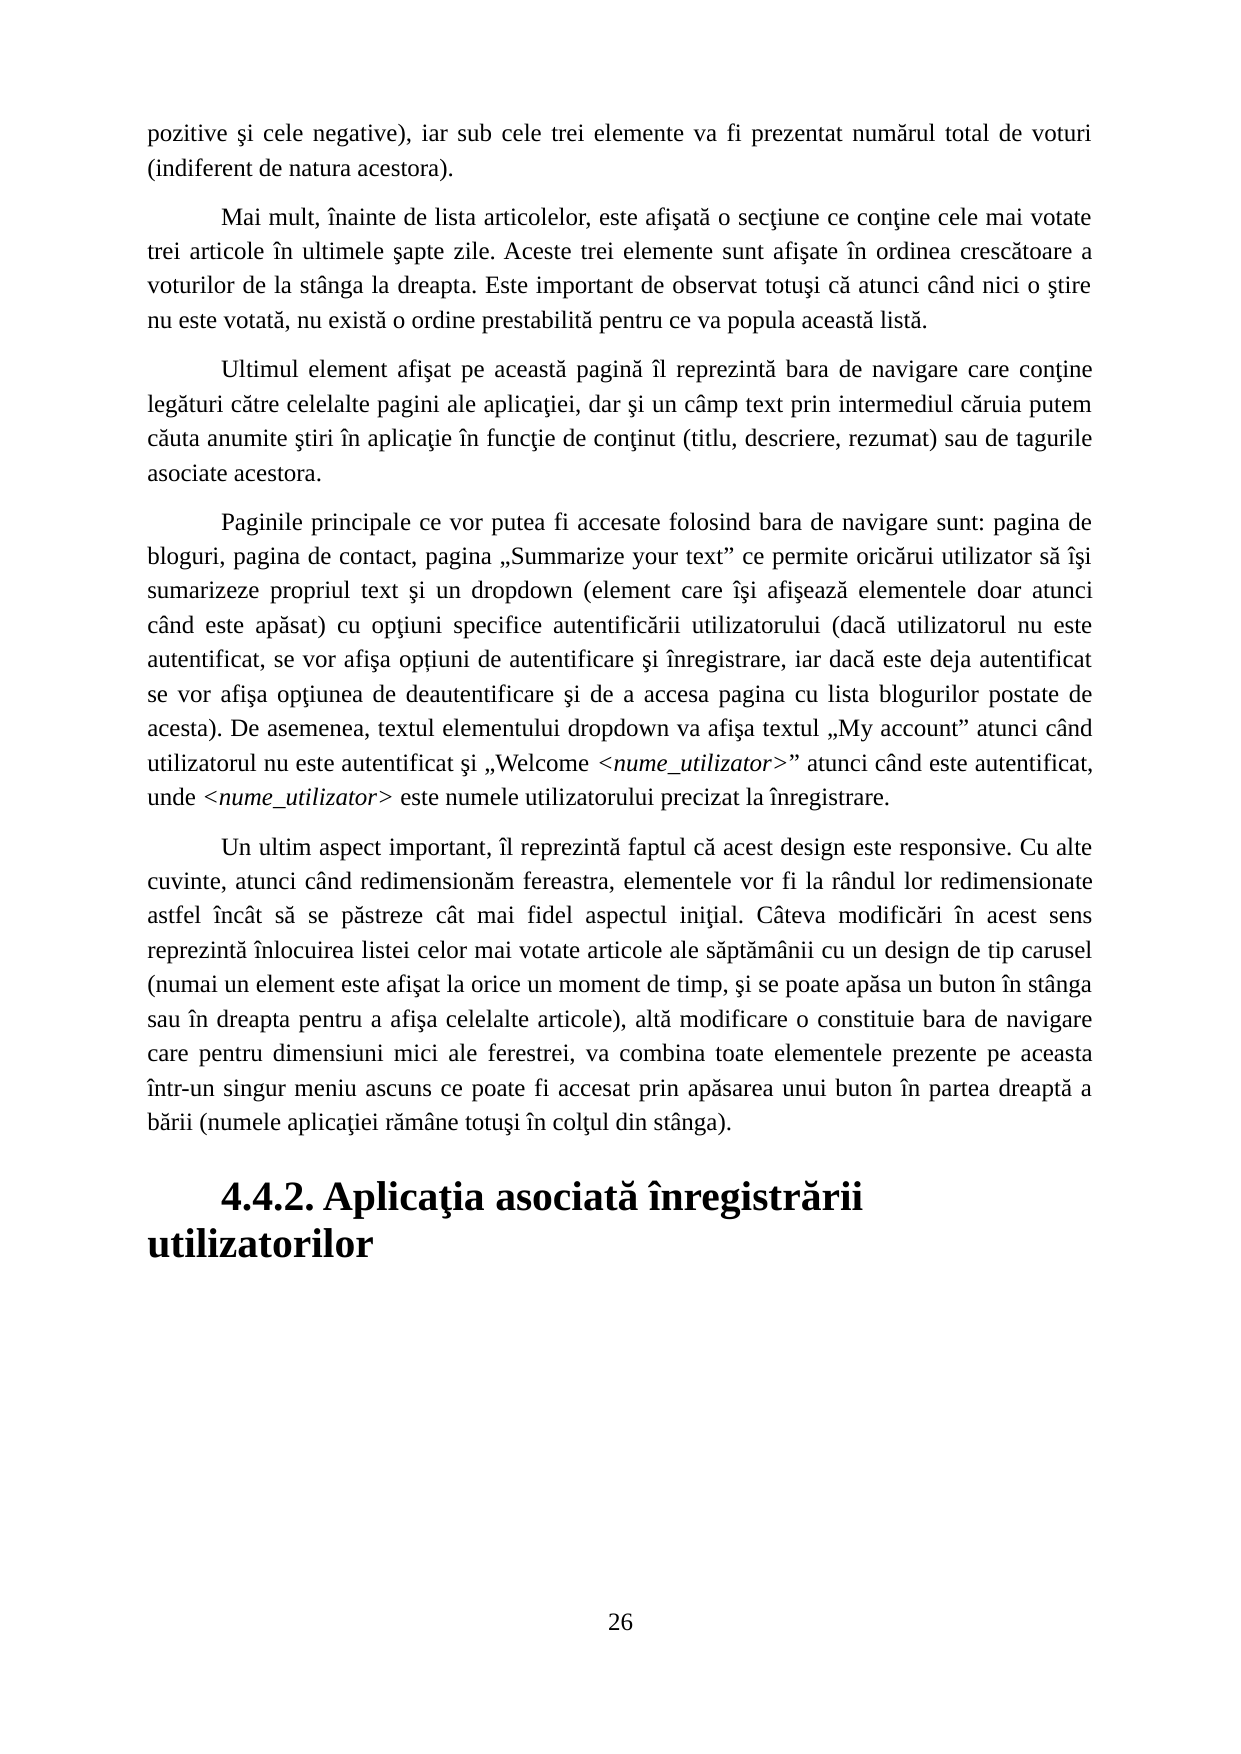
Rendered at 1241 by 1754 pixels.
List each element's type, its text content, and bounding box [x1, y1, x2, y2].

text Un ultim aspect important, îl reprezintă faptul că acest design este responsive. Cu alte cuvinte, atunci când redimensionăm fereastra, elementele vor fi la rândul lor redimensionate astfel încât să se păstreze cât mai fidel aspectul iniţial. Câteva modificări în acest sens reprezintă înlocuirea listei celor mai votate articole ale săptămânii cu un design de tip carusel (numai un element este afişat la orice un moment de timp, şi se poate apăsa un buton în stânga sau în dreapta pentru a afişa celelalte articole), altă modificare o constituie bara de navigare care pentru dimensiuni mici ale ferestrei, va combina toate elementele prezente pe aceasta într-un singur meniu ascuns ce poate fi accesat prin apăsarea unui buton în partea dreaptă a bării (numele aplicaţiei rămâne totuşi în colţul din stânga). [147, 832, 1093, 1136]
text pozitive şi cele negative), iar sub cele trei elemente va fi prezentat numărul total de voturi (indiferent de natura acestora). [147, 118, 1093, 181]
subtitle 4.4.2. Aplicaţia asociată înregistrării utilizatorilor [147, 1171, 1093, 1267]
text Mai mult, înainte de lista articolelor, este afişată o secţiune ce conţine cele mai votate trei articole în ultimele şapte zile. Aceste trei elemente sunt afişate în ordinea crescătoare a voturilor de la stânga la dreapta. Este important de observat totuşi că atunci când nici o ştire nu este votată, nu există o ordine prestabilită pentru ce va popula această listă. [147, 202, 1093, 334]
text Paginile principale ce vor putea fi accesate folosind bara de navigare sunt: pagina de bloguri, pagina de contact, pagina „Summarize your text” ce permite oricărui utilizator să îşi sumarizeze propriul text şi un dropdown (element care îşi afişează elementele doar atunci când este apăsat) cu opţiuni specifice autentificării utilizatorului (dacă utilizatorul nu este autentificat, se vor afişa opțiuni de autentificare şi înregistrare, iar dacă este deja autentificat se vor afişa opţiunea de deautentificare şi de a accesa pagina cu lista blogurilor postate de acesta). De asemenea, textul elementului dropdown va afişa textul „My account” atunci când utilizatorul nu este autentificat şi „Welcome <nume_utilizator>” atunci când este autentificat, unde <nume_utilizator> este numele utilizatorului precizat la înregistrare. [147, 507, 1093, 811]
text Ultimul element afişat pe această pagină îl reprezintă bara de navigare care conţine legături către celelalte pagini ale aplicaţiei, dar şi un câmp text prin intermediul căruia putem căuta anumite ştiri în aplicaţie în funcţie de conţinut (titlu, descriere, rezumat) sau de tagurile asociate acestora. [147, 354, 1093, 486]
